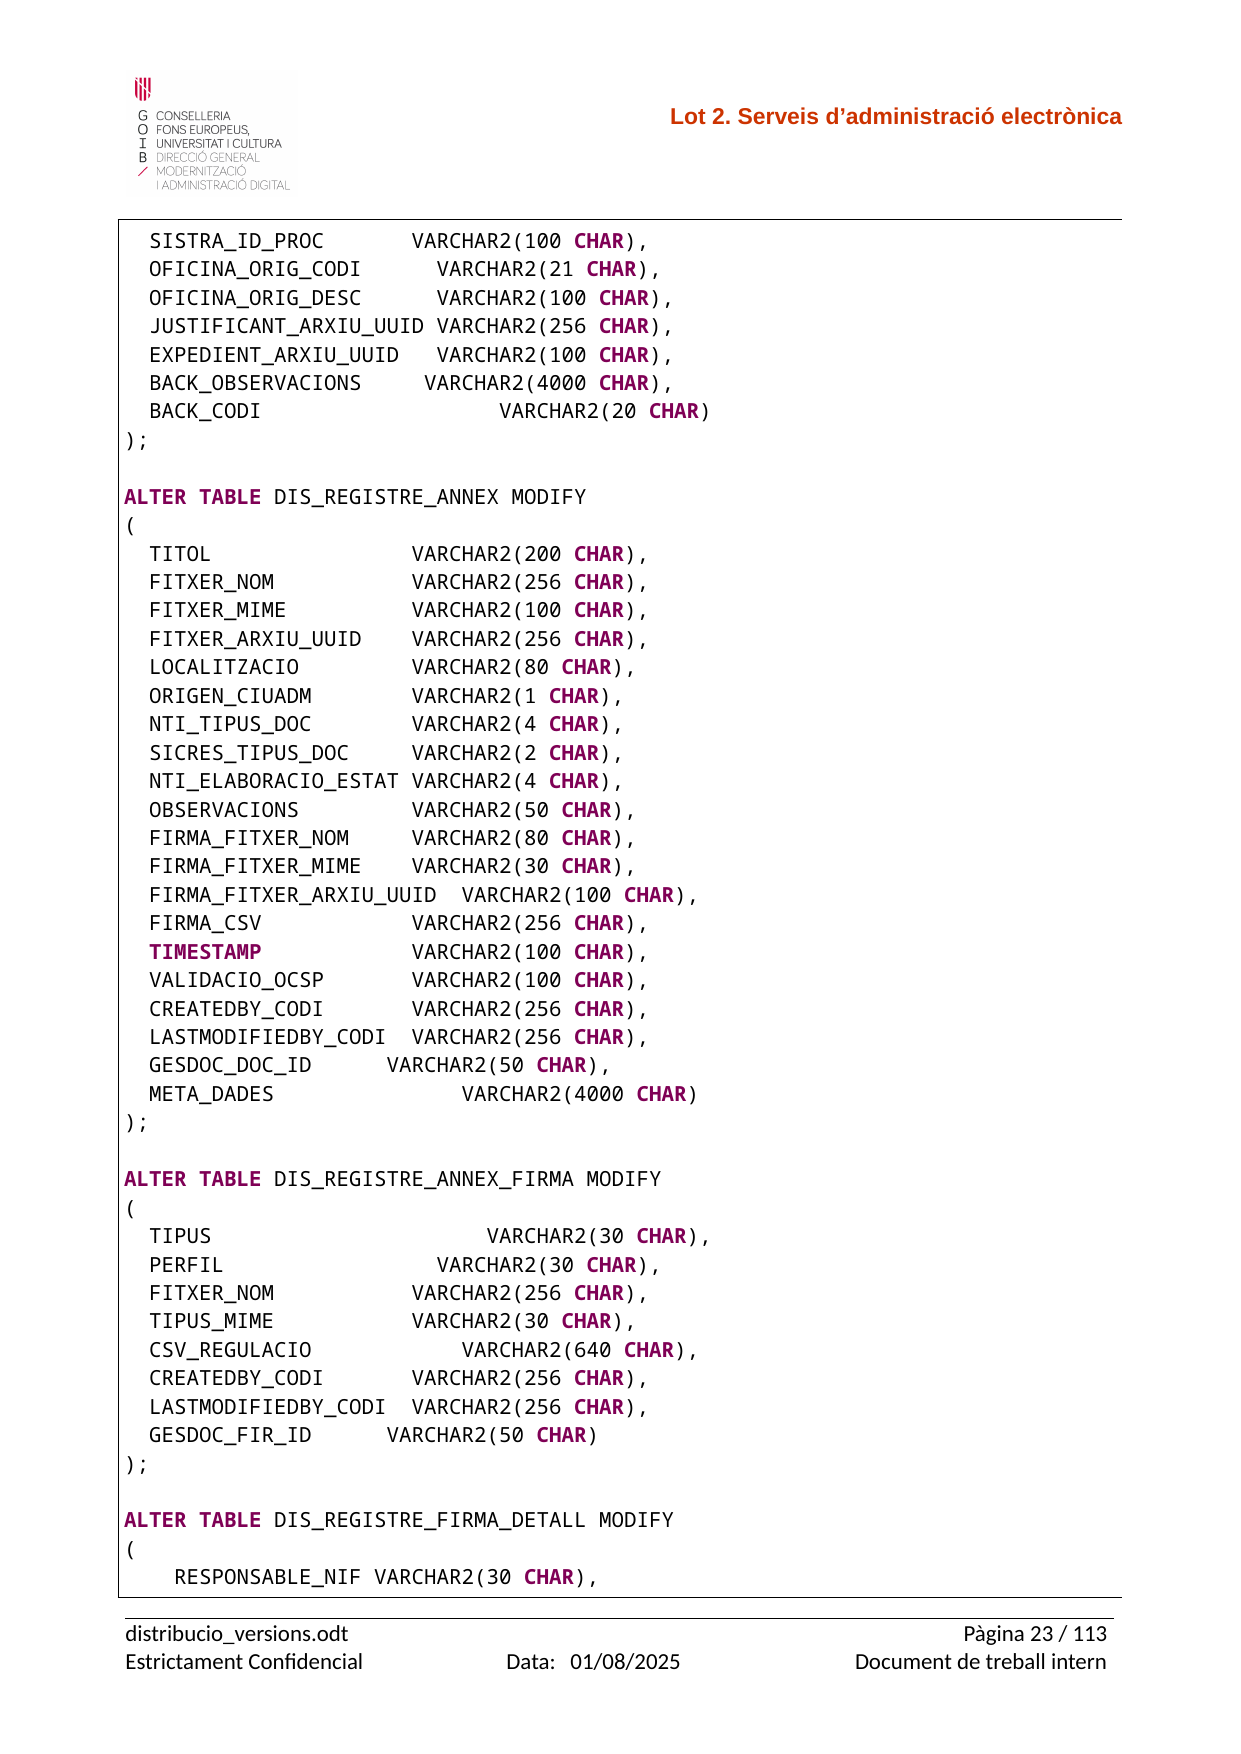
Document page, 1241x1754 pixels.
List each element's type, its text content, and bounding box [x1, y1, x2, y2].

picture [126, 70, 299, 197]
table_header SISTRA_ID_PROC VARCHAR2(100 CHAR), OFICINA_ORIG_CODI VARCHAR2(21 CHAR), OFICINA_ORIG_DESC VARCHAR2(100 CHAR), JUSTIFICANT_ARXIU_UUID VARCHAR2(256 CHAR), EXPEDIENT_ARXIU_UUID VARCHAR2(100 CHAR), BACK_OBSERVACIONS VARCHAR2(4000 CHAR), BACK_CODI VARCHAR2(20 CHAR) ); ALTER TABLE DIS_REGISTRE_ANNEX MODIFY ( TITOL VARCHAR2(200 CHAR), FITXER_NOM VARCHAR2(256 CHAR), FITXER_MIME VARCHAR2(100 CHAR), FITXER_ARXIU_UUID VARCHAR2(256 CHAR), LOCALITZACIO VARCHAR2(80 CHAR), ORIGEN_CIUADM VARCHAR2(1 CHAR), NTI_TIPUS_DOC VARCHAR2(4 CHAR), SICRES_TIPUS_DOC VARCHAR2(2 CHAR), NTI_ELABORACIO_ESTAT VARCHAR2(4 CHAR), OBSERVACIONS VARCHAR2(50 CHAR), FIRMA_FITXER_NOM VARCHAR2(80 CHAR), FIRMA_FITXER_MIME VARCHAR2(30 CHAR), FIRMA_FITXER_ARXIU_UUID VARCHAR2(100 CHAR), FIRMA_CSV VARCHAR2(256 CHAR), TIMESTAMP VARCHAR2(100 CHAR), VALIDACIO_OCSP VARCHAR2(100 CHAR), CREATEDBY_CODI VARCHAR2(256 CHAR), LASTMODIFIEDBY_CODI VARCHAR2(256 CHAR), GESDOC_DOC_ID VARCHAR2(50 CHAR), META_DADES VARCHAR2(4000 CHAR) ); ALTER TABLE DIS_REGISTRE_ANNEX_FIRMA MODIFY ( TIPUS VARCHAR2(30 CHAR), PERFIL VARCHAR2(30 CHAR), FITXER_NOM VARCHAR2(256 CHAR), TIPUS_MIME VARCHAR2(30 CHAR), CSV_REGULACIO VARCHAR2(640 CHAR), CREATEDBY_CODI VARCHAR2(256 CHAR), LASTMODIFIEDBY_CODI VARCHAR2(256 CHAR), GESDOC_FIR_ID VARCHAR2(50 CHAR) ); ALTER TABLE DIS_REGISTRE_FIRMA_DETALL MODIFY ( RESPONSABLE_NIF VARCHAR2(30 CHAR), [119, 220, 1122, 1597]
